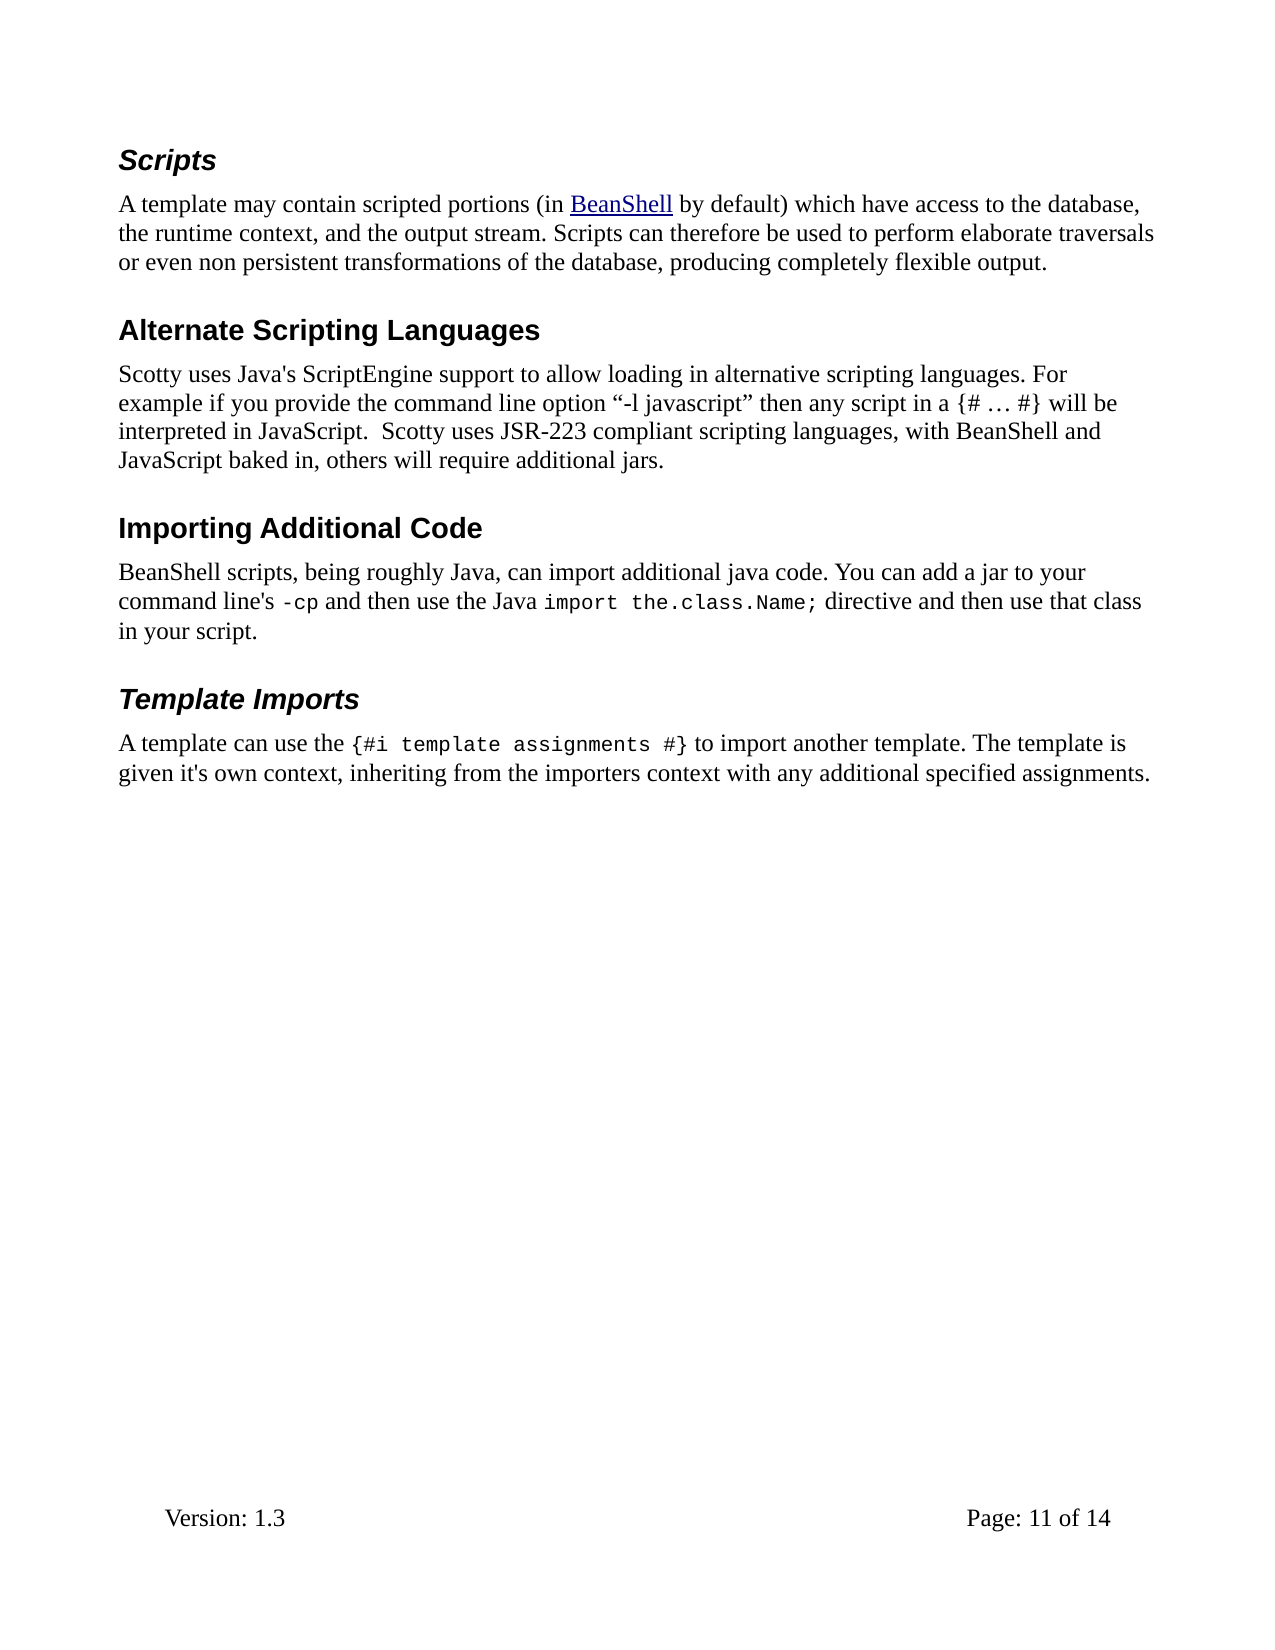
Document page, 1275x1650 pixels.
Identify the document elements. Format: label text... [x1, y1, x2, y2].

text BeanShell scripts, being roughly Java, can import additional java code. You can add a jar to your command line's -cp and then use the Java import the.class.Name; directive and then use that class in your script. [118, 557, 1157, 644]
subtitle Template Imports [118, 682, 1157, 716]
subtitle Alternate Scripting Languages [118, 313, 1157, 346]
subtitle Importing Additional Code [118, 511, 1157, 545]
text A template may contain scripted portions (in BeanShell by default) which have access to the database, the runtime context, and the output stream. Scripts can therefore be used to perform elaborate traversals or even non persistent transformations of the database, producing completely flexible output. [118, 189, 1157, 275]
text Scotty uses Java's ScriptEngine support to allow loading in alternative scripting languages. For example if you provide the command line option “-l javascript” then any script in a {# … #} will be interpreted in JavaScript. Scotty uses JSR-223 compliant scripting languages, with BeanShell and JavaScript baked in, others will require additional jars. [118, 359, 1157, 474]
subtitle Scripts [118, 143, 1157, 177]
text A template can use the {#i template assignments #} to import another template. The template is given it's own context, inheriting from the importers context with any additional specified assignments. [118, 728, 1157, 786]
